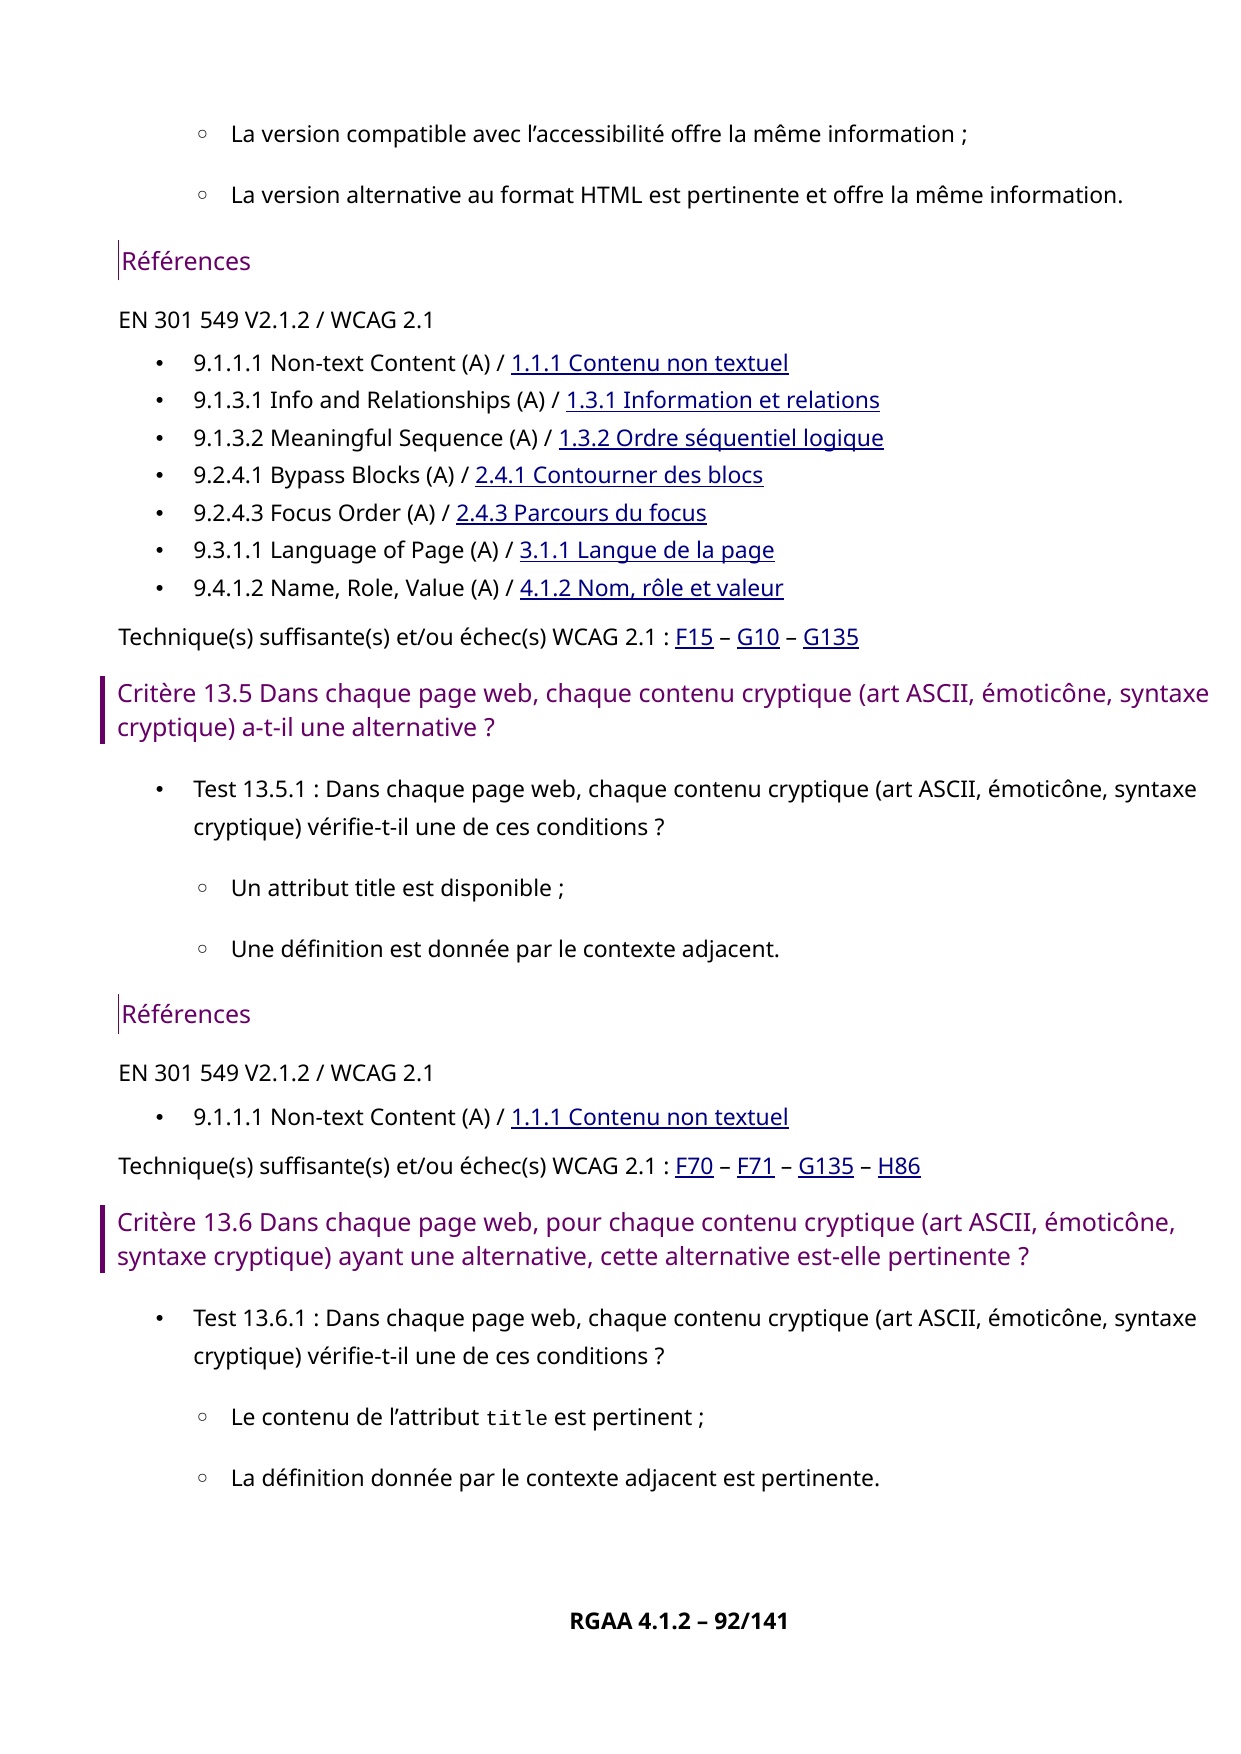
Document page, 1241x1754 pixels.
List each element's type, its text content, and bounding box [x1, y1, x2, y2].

list Test 13.5.1 : Dans chaque page web, chaque contenu cryptique (art ASCII, émoticône, syntaxe cryptique) vérifie-t-il une de ces conditions ? [156, 773, 1240, 842]
list La version alternative au format HTML est pertinente et offre la même information. [193, 179, 1240, 210]
text Technique(s) suffisante(s) et/ou échec(s) WCAG 2.1 : F15 – G10 – G135 [118, 621, 1240, 652]
list Le contenu de l’attribut title est pertinent ; [193, 1401, 1240, 1432]
list 9.1.3.1 Info and Relationships (A) / 1.3.1 Information et relations [156, 384, 1240, 415]
list 9.3.1.1 Language of Page (A) / 3.1.1 Langue de la page [156, 534, 1240, 565]
list 9.1.1.1 Non-text Content (A) / 1.1.1 Contenu non textuel [156, 347, 1240, 378]
list Un attribut title est disponible ; [193, 872, 1240, 903]
list Test 13.6.1 : Dans chaque page web, chaque contenu cryptique (art ASCII, émoticône, syntaxe cryptique) vérifie-t-il une de ces conditions ? [156, 1302, 1240, 1371]
subtitle Critère 13.6 Dans chaque page web, pour chaque contenu cryptique (art ASCII, émoticône, syntaxe cryptique) ayant une alternative, cette alternative est-elle pertinente ? [100, 1204, 1240, 1273]
list La version compatible avec l’accessibilité offre la même information ; [193, 118, 1240, 149]
list La définition donnée par le contexte adjacent est pertinente. [193, 1462, 1240, 1493]
text Technique(s) suffisante(s) et/ou échec(s) WCAG 2.1 : F70 – F71 – G135 – H86 [118, 1150, 1240, 1181]
list 9.2.4.3 Focus Order (A) / 2.4.3 Parcours du focus [156, 497, 1240, 528]
list 9.4.1.2 Name, Role, Value (A) / 4.1.2 Nom, rôle et valeur [156, 572, 1240, 603]
subtitle Critère 13.5 Dans chaque page web, chaque contenu cryptique (art ASCII, émoticône, syntaxe cryptique) a-t-il une alternative ? [105, 676, 1240, 744]
subtitle Références [119, 240, 1240, 280]
text EN 301 549 V2.1.2 / WCAG 2.1 [118, 1057, 1240, 1089]
list 9.1.1.1 Non-text Content (A) / 1.1.1 Contenu non textuel [156, 1100, 1240, 1132]
list 9.1.3.2 Meaningful Sequence (A) / 1.3.2 Ordre séquentiel logique [156, 422, 1240, 453]
subtitle Références [119, 994, 1240, 1034]
list Une définition est donnée par le contexte adjacent. [193, 933, 1240, 964]
list 9.2.4.1 Bypass Blocks (A) / 2.4.1 Contourner des blocs [156, 459, 1240, 490]
text EN 301 549 V2.1.2 / WCAG 2.1 [118, 304, 1240, 335]
